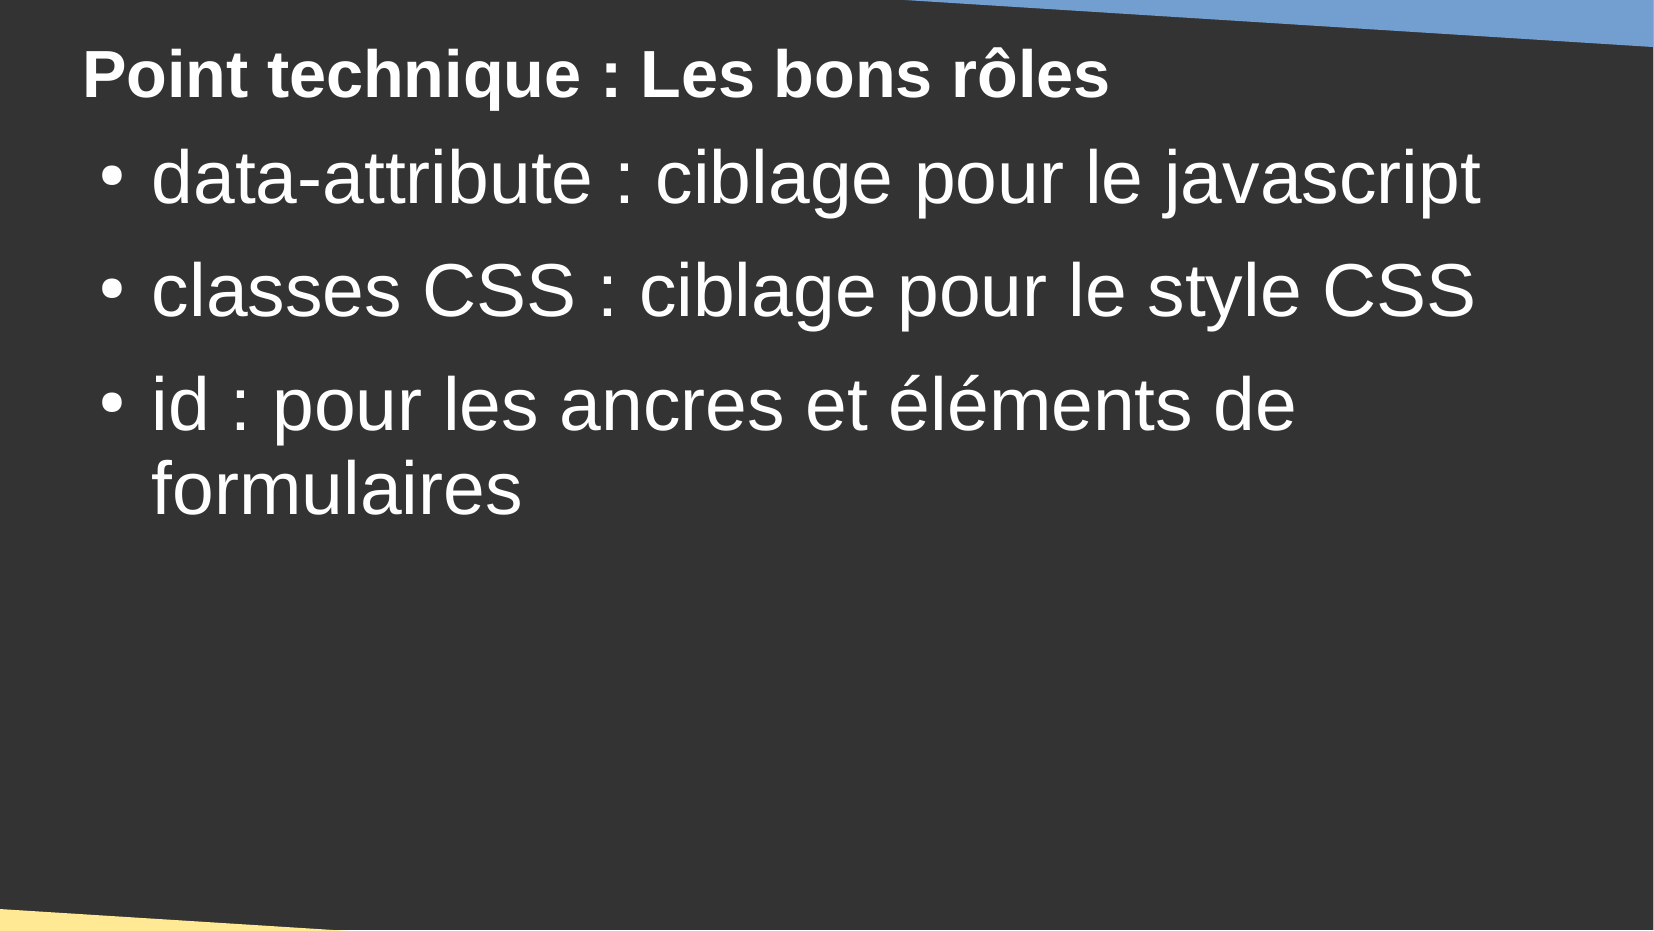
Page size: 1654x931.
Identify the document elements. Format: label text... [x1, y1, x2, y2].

title Point technique : Les bons rôles [82, 37, 1571, 114]
text_box [904, 0, 1654, 48]
text_box [0, 909, 350, 931]
list data-attribute : ciblage pour le javascript classes CSS : ciblage pour le style CSS id : pour les ancres et éléments de formulaires [80, 135, 1620, 697]
